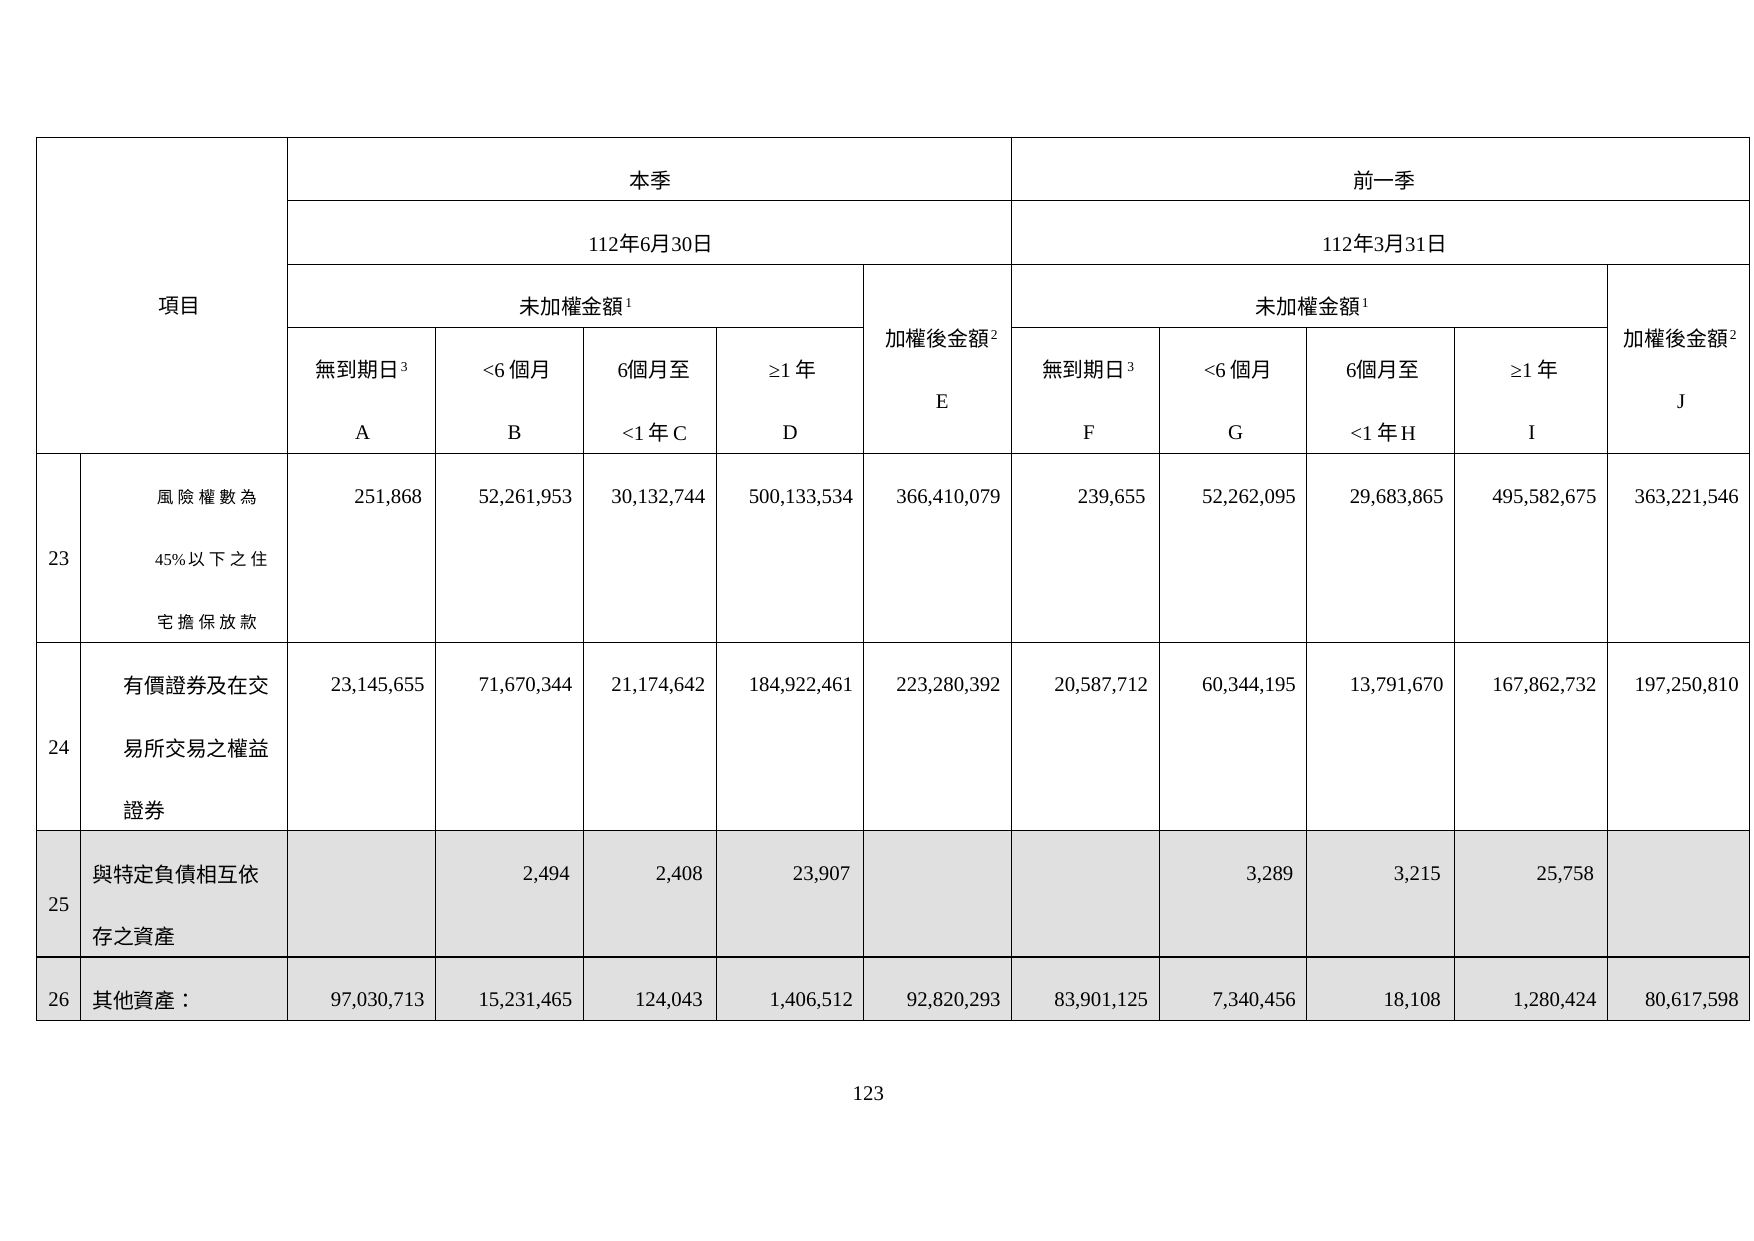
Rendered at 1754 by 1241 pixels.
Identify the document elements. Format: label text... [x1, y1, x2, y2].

table_cell 124,043 [584, 958, 716, 1020]
table_cell 21,174,642 [584, 643, 716, 830]
table_cell 25,758 [1455, 831, 1607, 956]
table_cell 80,617,598 [1608, 958, 1749, 1020]
table_cell 112年3月31日 [1012, 201, 1749, 264]
table_cell 加權後金額2 J [1608, 265, 1749, 453]
table_cell 未加權金額1 [1012, 265, 1607, 327]
table_cell 363,221,546 [1608, 454, 1749, 642]
table_cell 112年6月30日 [288, 201, 1011, 264]
table_header 前一季 [1012, 138, 1749, 200]
table_cell [1608, 831, 1749, 956]
table_cell 23,145,655 [288, 643, 435, 830]
table_cell ≥1年 I [1455, 328, 1607, 453]
table_cell 52,261,953 [436, 454, 583, 642]
table_cell 無到期日3 F [1012, 328, 1159, 453]
table_cell 6個月至 <1年C [584, 328, 716, 453]
table_cell 184,922,461 [717, 643, 863, 830]
table_cell 其他資產： [81, 958, 287, 1020]
table_cell 2,408 [584, 831, 716, 956]
table_cell 6個月至 <1年H [1307, 328, 1454, 453]
table_cell 2,494 [436, 831, 583, 956]
table_cell 無到期日3 A [288, 328, 435, 453]
table_cell 30,132,744 [584, 454, 716, 642]
table_header 本季 [288, 138, 1011, 200]
table_cell 97,030,713 [288, 958, 435, 1020]
table_cell 1,280,424 [1455, 958, 1607, 1020]
table_cell 223,280,392 [864, 643, 1011, 830]
table_header 項目 [37, 138, 287, 453]
table_cell 366,410,079 [864, 454, 1011, 642]
table_cell 風險權數為45%以下之住宅擔保放款 [81, 454, 287, 642]
table_cell 23 [37, 454, 80, 642]
table_cell 71,670,344 [436, 643, 583, 830]
table_cell 92,820,293 [864, 958, 1011, 1020]
table_cell 有價證券及在交易所交易之權益證券 [81, 643, 287, 830]
table_cell 24 [37, 643, 80, 830]
table_cell 197,250,810 [1608, 643, 1749, 830]
table_cell 20,587,712 [1012, 643, 1159, 830]
table_cell 52,262,095 [1160, 454, 1306, 642]
table_cell 25 [37, 831, 80, 956]
table_cell 13,791,670 [1307, 643, 1454, 830]
table_cell 500,133,534 [717, 454, 863, 642]
table_cell 60,344,195 [1160, 643, 1306, 830]
table_cell 18,108 [1307, 958, 1454, 1020]
table_cell ≥1年 D [717, 328, 863, 453]
table_cell [1012, 831, 1159, 956]
table_cell 23,907 [717, 831, 863, 956]
table_cell 167,862,732 [1455, 643, 1607, 830]
table_cell 239,655 [1012, 454, 1159, 642]
table_cell 495,582,675 [1455, 454, 1607, 642]
table_cell 29,683,865 [1307, 454, 1454, 642]
table_cell 未加權金額1 [288, 265, 863, 327]
table_cell 加權後金額2 E [864, 265, 1011, 453]
table_cell 7,340,456 [1160, 958, 1306, 1020]
table_cell 3,289 [1160, 831, 1306, 956]
table_cell 26 [37, 958, 80, 1020]
table_cell <6個月 B [436, 328, 583, 453]
table_cell <6個月 G [1160, 328, 1306, 453]
table_cell 3,215 [1307, 831, 1454, 956]
table_cell 251,868 [288, 454, 435, 642]
table_cell 與特定負債相互依存之資產 [81, 831, 287, 956]
table_cell [864, 831, 1011, 956]
table_cell 1,406,512 [717, 958, 863, 1020]
table_cell [288, 831, 435, 956]
table_cell 83,901,125 [1012, 958, 1159, 1020]
table_cell 15,231,465 [436, 958, 583, 1020]
